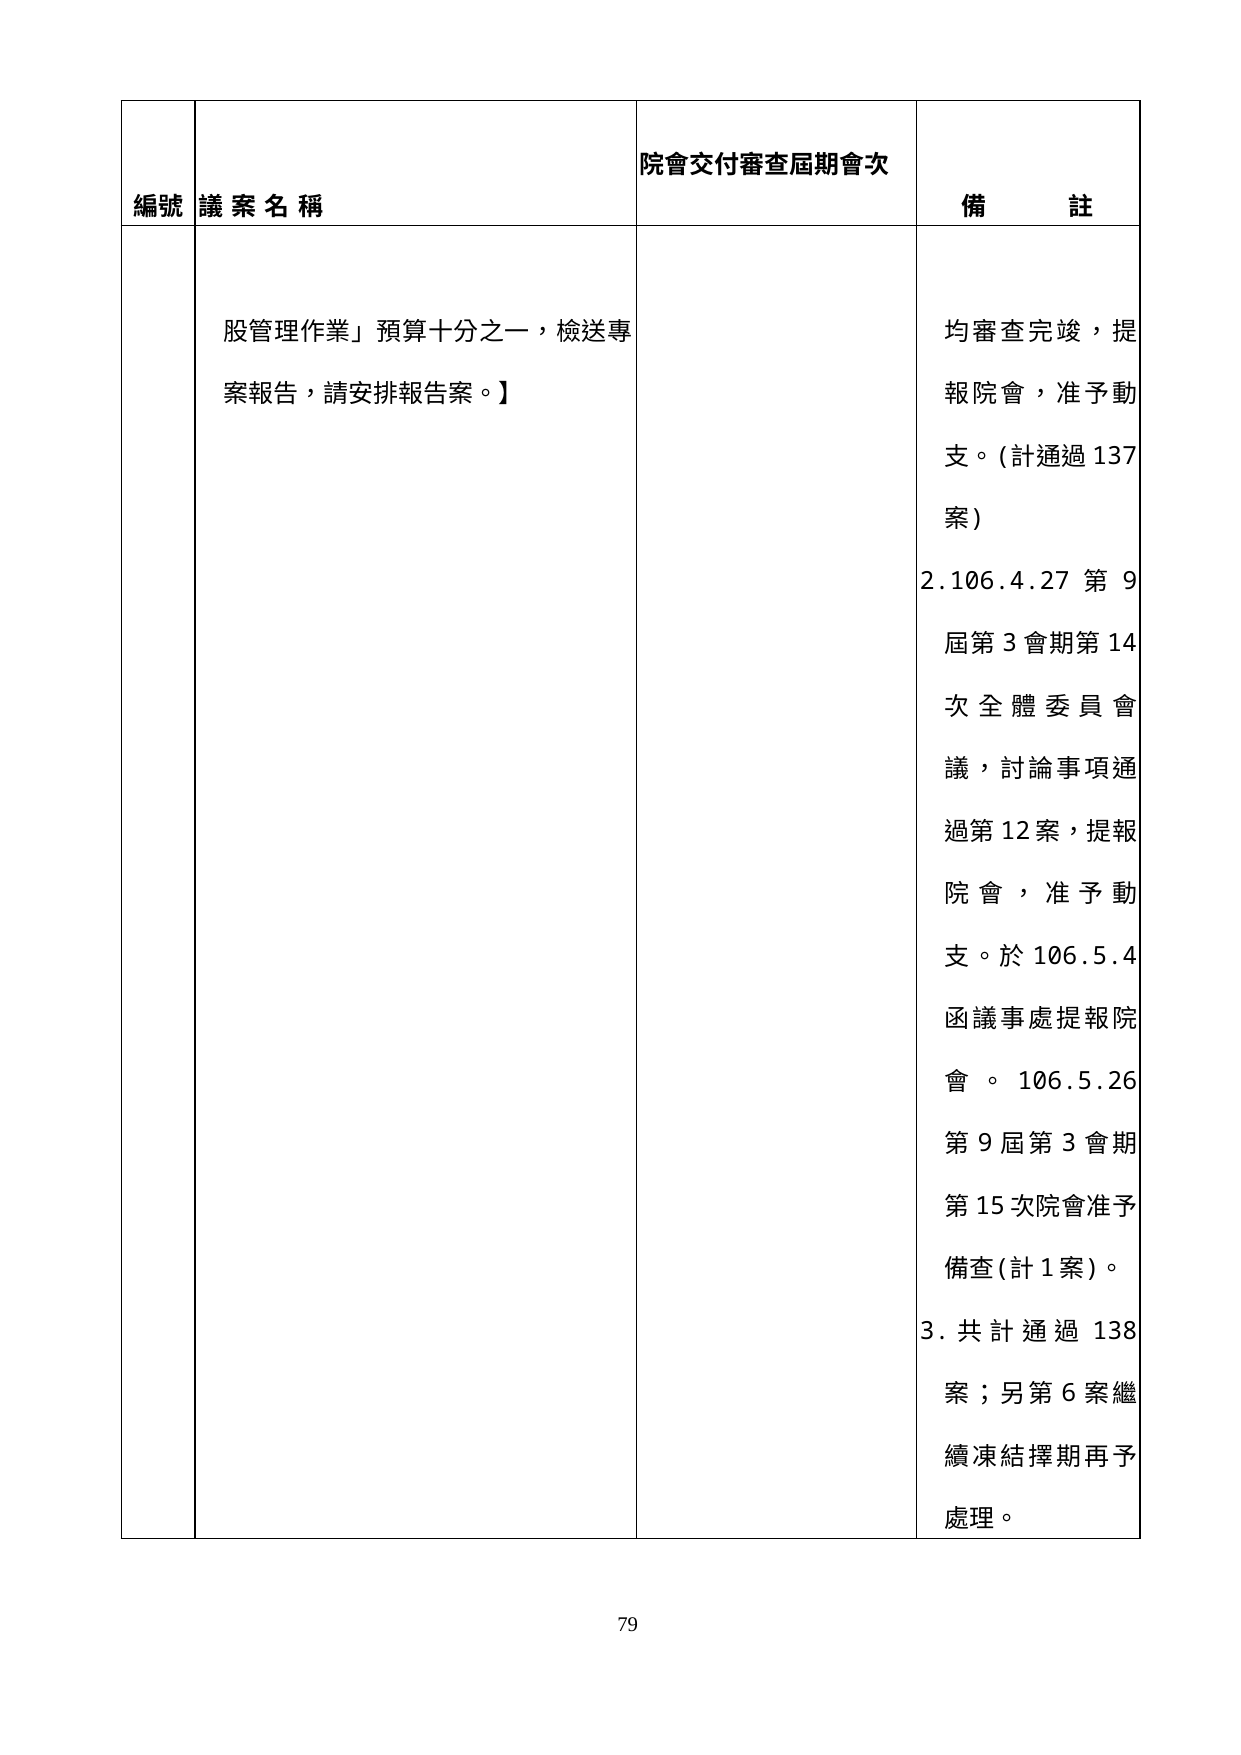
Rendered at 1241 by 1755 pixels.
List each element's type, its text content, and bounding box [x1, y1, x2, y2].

table_cell [122, 226, 194, 1538]
table_header 議案名稱 [196, 101, 636, 225]
table_cell [637, 226, 916, 1538]
table_header 備 註 [917, 101, 1139, 225]
table_header 編號 [122, 101, 194, 225]
table_header 院會交付審查屆期會次 [637, 101, 916, 225]
table_cell 均審查完竣，提報院會，准予動支。(計通過137案) 2.106.4.27第9屆第3會期第14次全體委員會議，討論事項通過第12案，提報院會，准予動支。於106.5.4函議事處提報院會。106.5.26第9屆第3會期第15次院會准予備查(計1案)。 3.共計通過138案；另第6案繼續凍結擇期再予處理。 [917, 226, 1139, 1538]
table_cell 股管理作業」預算十分之一，檢送專案報告，請安排報告案。】 [196, 226, 636, 1538]
